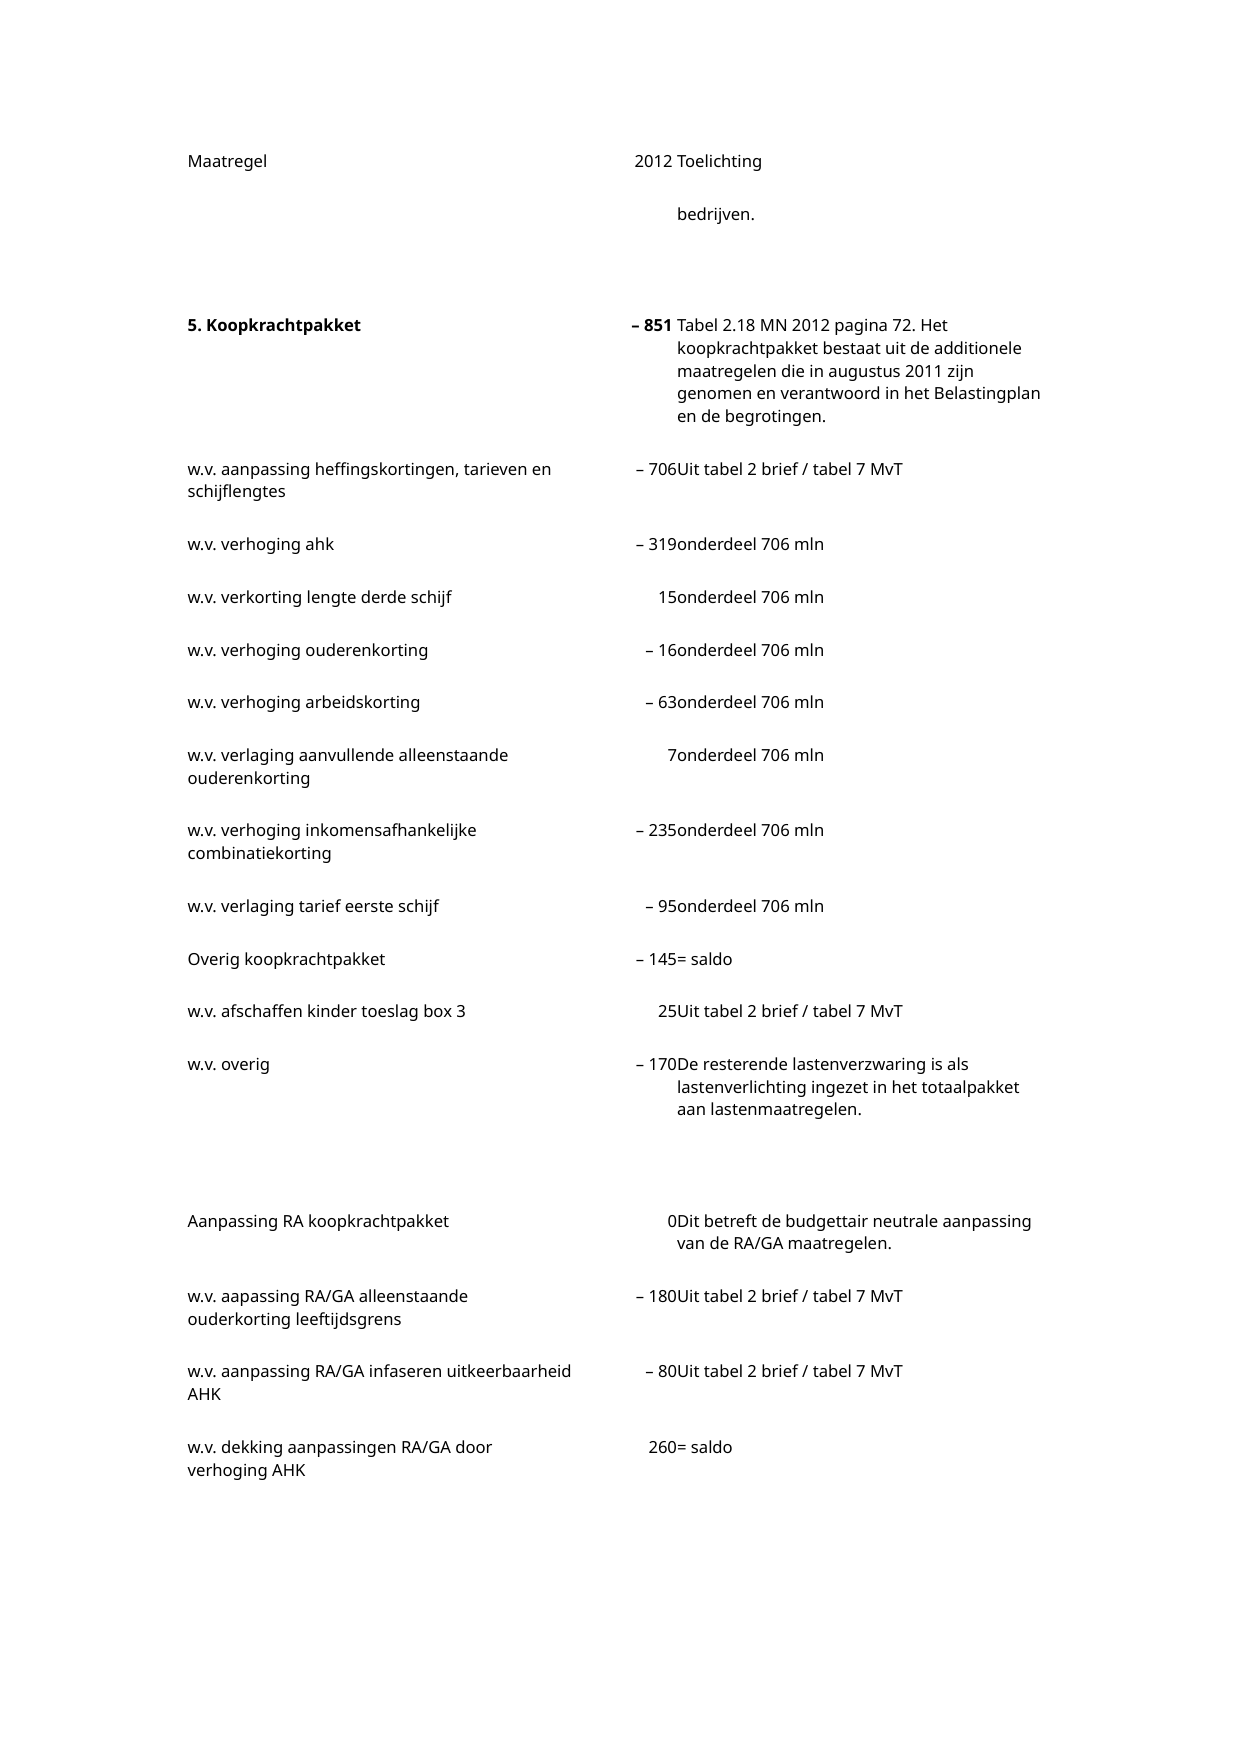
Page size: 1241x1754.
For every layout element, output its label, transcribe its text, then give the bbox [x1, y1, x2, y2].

table_cell [677, 255, 1053, 314]
table_cell [677, 1151, 1053, 1209]
table_cell – 235 [572, 819, 677, 894]
table_cell Aanpassing RA koopkrachtpakket [188, 1209, 572, 1284]
table_cell onderdeel 706 mln [677, 691, 1053, 744]
table_cell De resterende lastenverzwaring is als lastenverlichting ingezet in het totaalpakket aan lastenmaatregelen. [677, 1053, 1053, 1151]
table_cell Uit tabel 2 brief / tabel 7 MvT [677, 1360, 1053, 1435]
table_cell – 706 [572, 458, 677, 533]
table_cell Uit tabel 2 brief / tabel 7 MvT [677, 1285, 1053, 1360]
table_cell [188, 203, 572, 255]
table_cell Uit tabel 2 brief / tabel 7 MvT [677, 458, 1053, 533]
table_cell w.v. verhoging ouderenkorting [188, 638, 572, 691]
table_cell w.v. overig [188, 1053, 572, 1151]
table_header Toelichting [677, 150, 1053, 203]
table_cell onderdeel 706 mln [677, 895, 1053, 947]
table_cell [572, 1151, 677, 1209]
table_cell bedrijven. [677, 203, 1053, 255]
table_cell – 63 [572, 691, 677, 744]
table_cell w.v. verlaging tarief eerste schijf [188, 895, 572, 947]
table_cell – 180 [572, 1285, 677, 1360]
table_cell w.v. verkorting lengte derde schijf [188, 586, 572, 638]
table_cell = saldo [677, 947, 1053, 1000]
table_cell – 80 [572, 1360, 677, 1435]
table_cell w.v. verhoging inkomensafhankelijke combinatiekorting [188, 819, 572, 894]
table_cell Dit betreft de budgettair neutrale aanpassing van de RA/GA maatregelen. [677, 1209, 1053, 1284]
table_cell w.v. aanpassing RA/GA infaseren uitkeerbaarheid AHK [188, 1360, 572, 1435]
table_cell Uit tabel 2 brief / tabel 7 MvT [677, 1000, 1053, 1053]
table_cell 15 [572, 586, 677, 638]
table_cell Overig koopkrachtpakket [188, 947, 572, 1000]
table_cell – 16 [572, 638, 677, 691]
table_cell w.v. dekking aanpassingen RA/GA door verhoging AHK [188, 1435, 572, 1511]
table_cell w.v. aanpassing heffingskortingen, tarieven en schijflengtes [188, 458, 572, 533]
table_cell w.v. verhoging ahk [188, 533, 572, 586]
table_cell 25 [572, 1000, 677, 1053]
table_cell 260 [572, 1435, 677, 1511]
table_cell [188, 255, 572, 314]
table_cell [188, 1151, 572, 1209]
table_cell Tabel 2.18 MN 2012 pagina 72. Het koopkrachtpakket bestaat uit de additionele maatregelen die in augustus 2011 zijn genomen en verantwoord in het Belastingplan en de begrotingen. [677, 314, 1053, 457]
table_cell = saldo [677, 1435, 1053, 1511]
table_cell – 95 [572, 895, 677, 947]
table_cell onderdeel 706 mln [677, 819, 1053, 894]
table_cell 7 [572, 744, 677, 819]
table_cell onderdeel 706 mln [677, 744, 1053, 819]
table_cell onderdeel 706 mln [677, 586, 1053, 638]
table_cell [572, 255, 677, 314]
table_cell 5. Koopkrachtpakket [188, 314, 572, 457]
table_cell onderdeel 706 mln [677, 638, 1053, 691]
table_cell – 170 [572, 1053, 677, 1151]
table_cell w.v. aapassing RA/GA alleenstaande ouderkorting leeftijdsgrens [188, 1285, 572, 1360]
table_cell – 145 [572, 947, 677, 1000]
table_header 2012 [572, 150, 677, 203]
table_cell w.v. afschaffen kinder toeslag box 3 [188, 1000, 572, 1053]
table_cell – 319 [572, 533, 677, 586]
table_cell [572, 203, 677, 255]
table_cell w.v. verlaging aanvullende alleenstaande ouderenkorting [188, 744, 572, 819]
table_cell w.v. verhoging arbeidskorting [188, 691, 572, 744]
table_cell onderdeel 706 mln [677, 533, 1053, 586]
table_header Maatregel [188, 150, 572, 203]
table_cell – 851 [572, 314, 677, 457]
table_cell 0 [572, 1209, 677, 1284]
